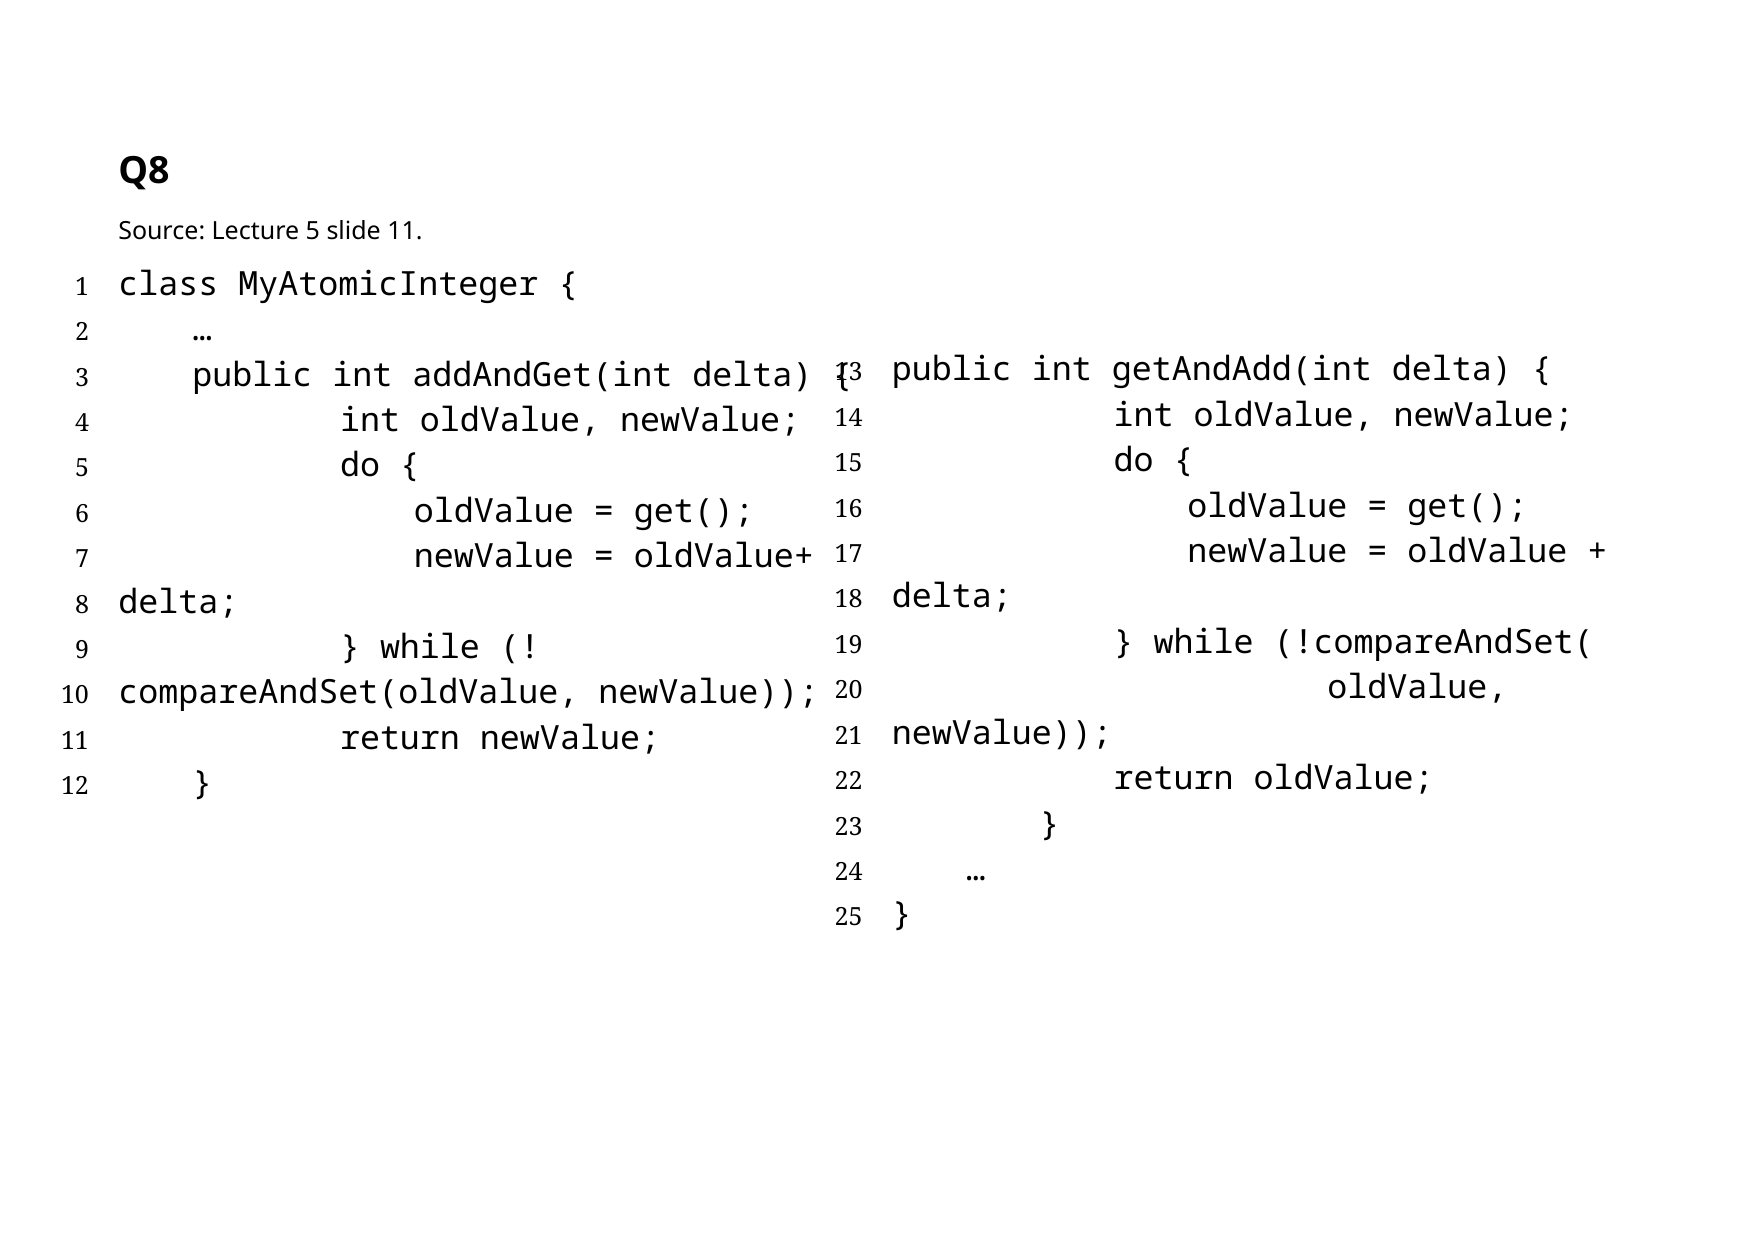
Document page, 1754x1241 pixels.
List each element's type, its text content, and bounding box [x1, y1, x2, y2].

text return newValue; [118, 714, 862, 759]
text do { [118, 441, 862, 487]
text newValue = oldValue+ delta; [118, 532, 862, 623]
text … [118, 305, 862, 350]
text newValue = oldValue + delta; [892, 527, 1636, 618]
text } [892, 890, 1636, 936]
text class MyAtomicInteger { [118, 259, 862, 305]
subtitle Source: Lecture 5 slide 11. [118, 213, 839, 247]
subtitle Q8 [118, 143, 862, 194]
text oldValue = get(); [892, 481, 1636, 527]
text public int addAndGet(int delta) { [118, 350, 862, 396]
text … [892, 845, 1636, 890]
text oldValue = get(); [118, 487, 862, 532]
text } while (!compareAndSet( [892, 618, 1636, 663]
text } while (!compareAndSet(oldValue, newValue)); [118, 623, 862, 714]
text oldValue, newValue)); [892, 663, 1636, 754]
text return oldValue; [892, 754, 1636, 799]
text } [892, 799, 1636, 845]
text do { [892, 436, 1636, 481]
text int oldValue, newValue; [892, 391, 1636, 436]
text } [118, 759, 862, 804]
text int oldValue, newValue; [118, 396, 862, 441]
text public int getAndAdd(int delta) { [892, 345, 1636, 391]
